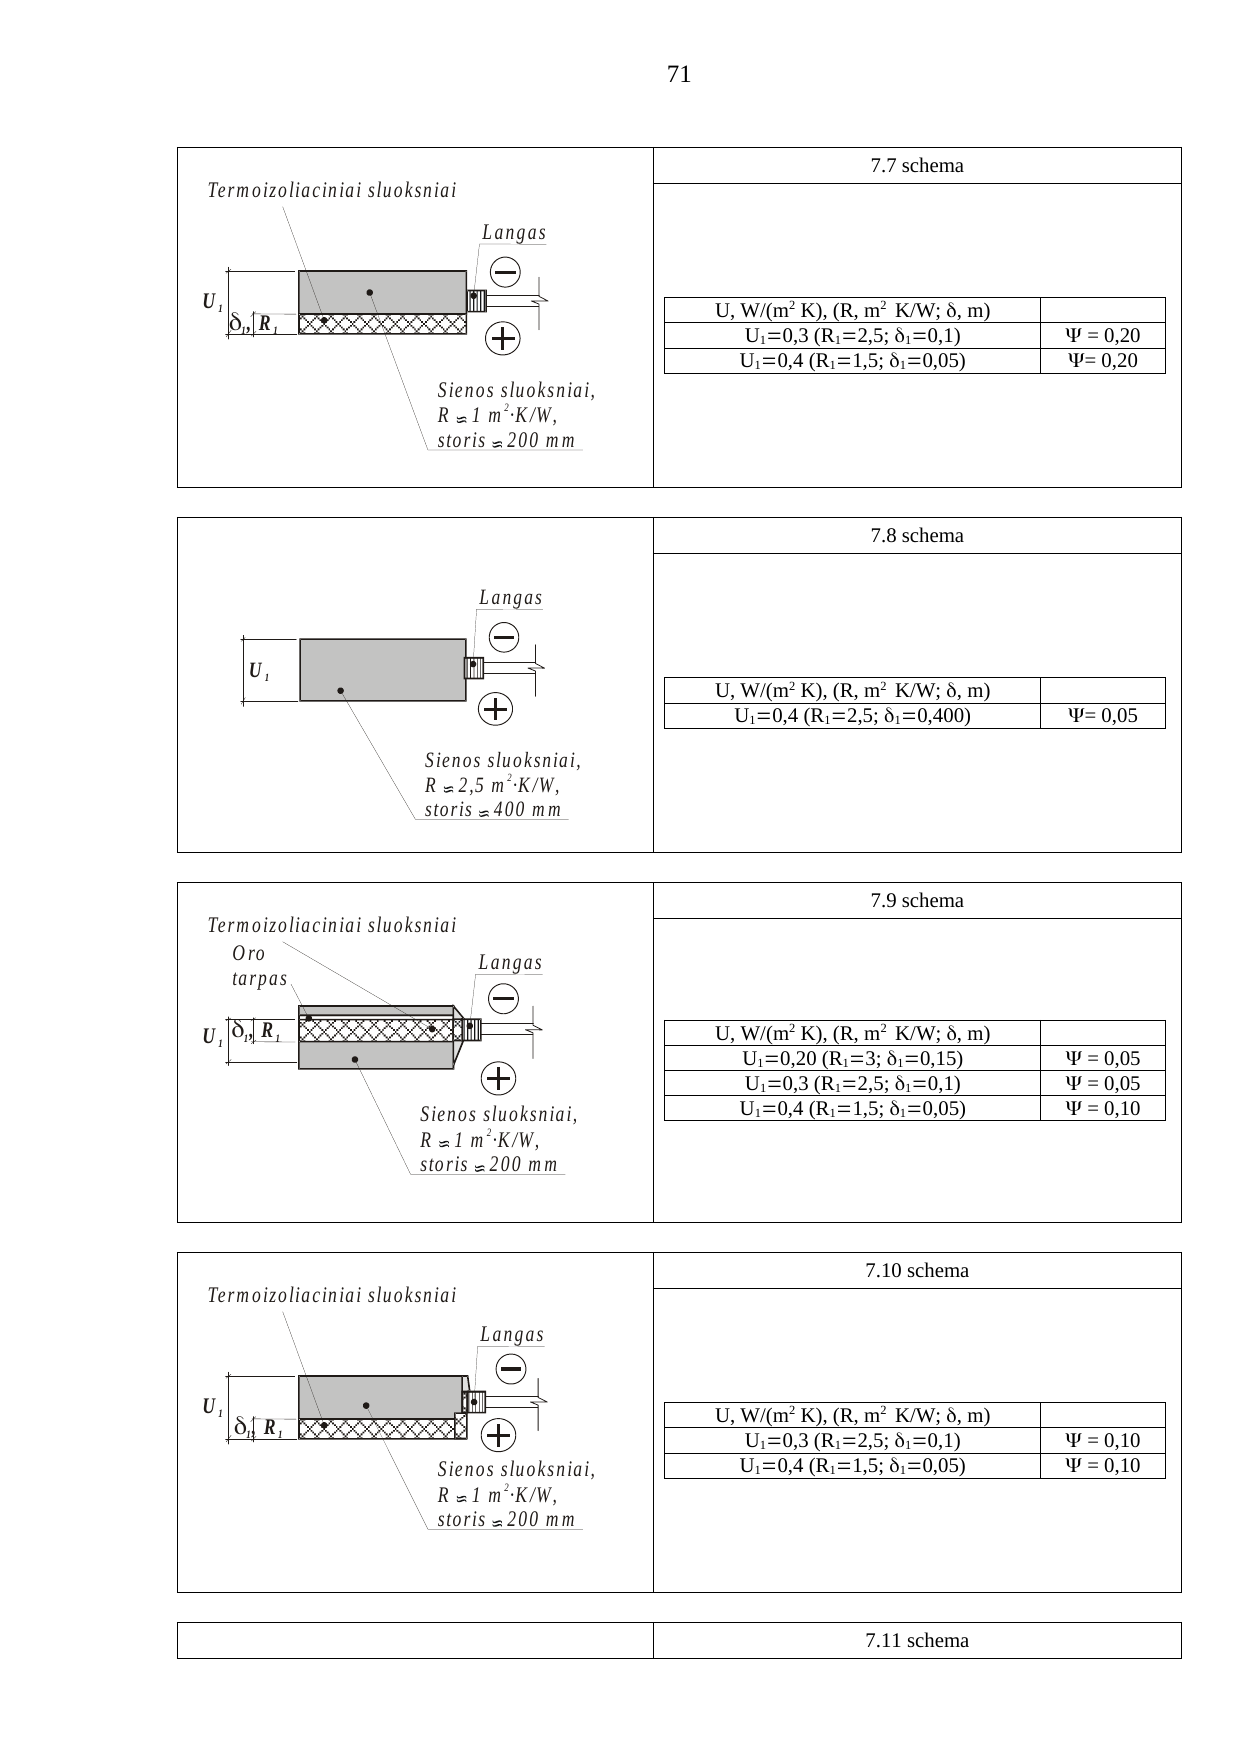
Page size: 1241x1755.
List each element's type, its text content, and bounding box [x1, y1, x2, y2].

table_header U, W/(m2 K), (R, m2 K/W; d, m) [665, 298, 1040, 322]
table_cell U1=0,3 (R1=2,5; d1=0,1) [665, 1071, 1040, 1095]
table_header [1041, 1021, 1165, 1045]
table_cell Y = 0,20 [1041, 323, 1165, 347]
table_header [178, 883, 653, 1222]
table_header 7.11 schema [654, 1623, 1181, 1658]
table_cell Y = 0,10 [1041, 1454, 1165, 1477]
table_header U, W/(m2 K), (R, m2 K/W; d, m) [665, 678, 1040, 702]
table_cell U1=0,3 (R1=2,5; d1=0,1) [665, 1428, 1040, 1452]
table_cell U1=0,3 (R1=2,5; d1=0,1) [665, 323, 1040, 347]
table_header [1041, 298, 1165, 322]
table_header [178, 1623, 653, 1658]
table_cell [654, 554, 1181, 852]
table_cell U1=0,4 (R1=2,5; d1=0,400) [665, 704, 1040, 727]
table_header 7.10 schema [654, 1253, 1181, 1288]
table_header 7.7 schema [654, 148, 1181, 183]
table_cell U1=0,4 (R1=1,5; d1=0,05) [665, 349, 1040, 372]
table_header U, W/(m2 K), (R, m2 K/W; d, m) [665, 1021, 1040, 1045]
table_header [178, 148, 653, 487]
table_cell [654, 1289, 1181, 1592]
table_header [1041, 678, 1165, 702]
table_cell U1=0,20 (R1=3; d1=0,15) [665, 1046, 1040, 1070]
table_header U, W/(m2 K), (R, m2 K/W; d, m) [665, 1403, 1040, 1427]
table_header 7.8 schema [654, 518, 1181, 553]
table_cell Y= 0,05 [1041, 704, 1165, 727]
table_cell [654, 919, 1181, 1222]
table_header [178, 1253, 653, 1592]
table_cell Y = 0,05 [1041, 1046, 1165, 1070]
table_cell [654, 184, 1181, 487]
table_cell Y = 0,10 [1041, 1428, 1165, 1452]
table_cell Y = 0,10 [1041, 1096, 1165, 1120]
table_cell U1=0,4 (R1=1,5; d1=0,05) [665, 1096, 1040, 1120]
table_header [1041, 1403, 1165, 1427]
table_header 7.9 schema [654, 883, 1181, 918]
table_header [178, 518, 653, 852]
table_cell Y= 0,20 [1041, 349, 1165, 372]
table_cell U1=0,4 (R1=1,5; d1=0,05) [665, 1454, 1040, 1477]
table_cell Y = 0,05 [1041, 1071, 1165, 1095]
